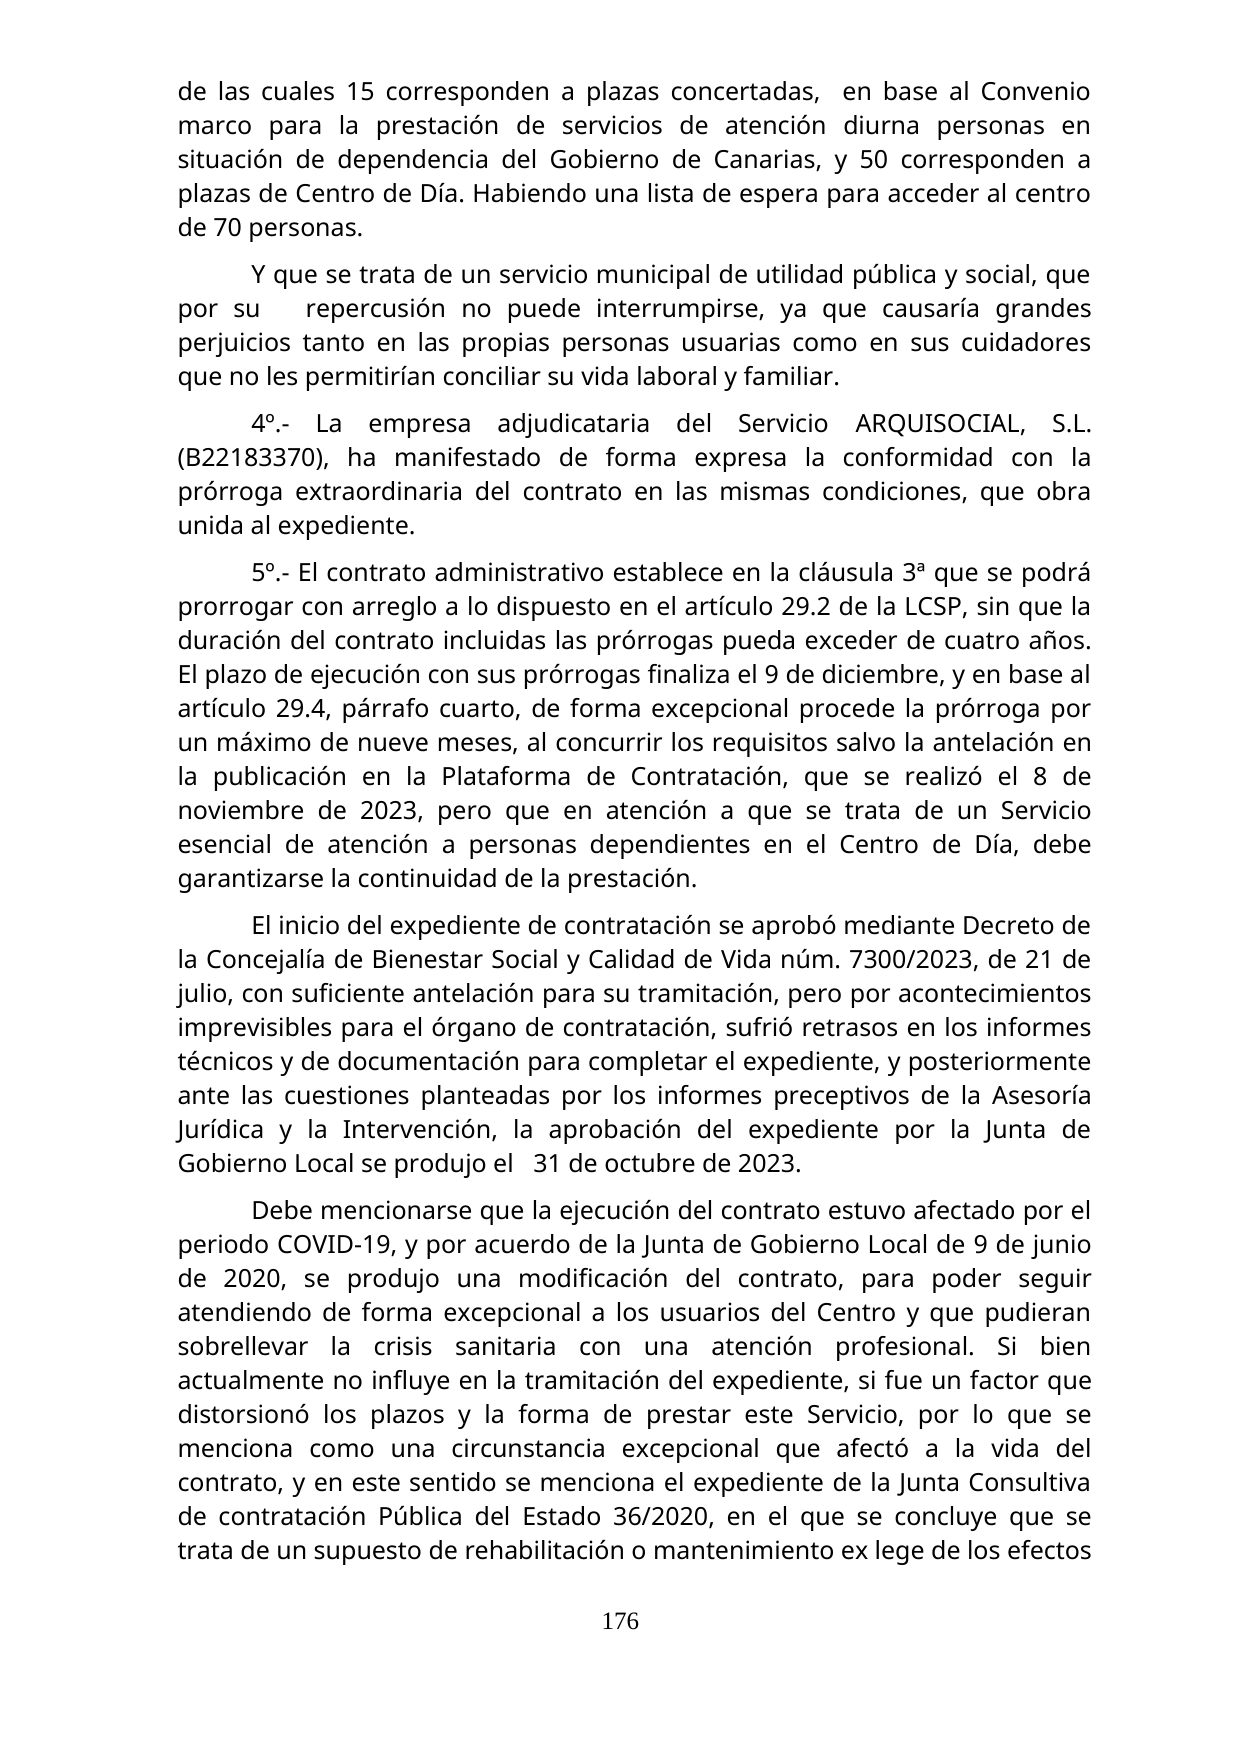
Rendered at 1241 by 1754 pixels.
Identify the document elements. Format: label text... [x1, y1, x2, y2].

text de las cuales 15 corresponden a plazas concertadas, en base al Convenio marco para la prestación de servicios de atención diurna personas en situación de dependencia del Gobierno de Canarias, y 50 corresponden a plazas de Centro de Día. Habiendo una lista de espera para acceder al centro de 70 personas. [177, 74, 1093, 244]
text 4º.- La empresa adjudicataria del Servicio ARQUISOCIAL, S.L. (B22183370), ha manifestado de forma expresa la conformidad con la prórroga extraordinaria del contrato en las mismas condiciones, que obra unida al expediente. [177, 405, 1093, 542]
text Debe mencionarse que la ejecución del contrato estuvo afectado por el periodo COVID-19, y por acuerdo de la Junta de Gobierno Local de 9 de junio de 2020, se produjo una modificación del contrato, para poder seguir atendiendo de forma excepcional a los usuarios del Centro y que pudieran sobrellevar la crisis sanitaria con una atención profesional. Si bien actualmente no influye en la tramitación del expediente, si fue un factor que distorsionó los plazos y la forma de prestar este Servicio, por lo que se menciona como una circunstancia excepcional que afectó a la vida del contrato, y en este sentido se menciona el expediente de la Junta Consultiva de contratación Pública del Estado 36/2020, en el que se concluye que se trata de un supuesto de rehabilitación o mantenimiento ex lege de los efectos [177, 1192, 1093, 1567]
text Y que se trata de un servicio municipal de utilidad pública y social, que por su repercusión no puede interrumpirse, ya que causaría grandes perjuicios tanto en las propias personas usuarias como en sus cuidadores que no les permitirían conciliar su vida laboral y familiar. [177, 257, 1093, 393]
text El inicio del expediente de contratación se aprobó mediante Decreto de la Concejalía de Bienestar Social y Calidad de Vida núm. 7300/2023, de 21 de julio, con suficiente antelación para su tramitación, pero por acontecimientos imprevisibles para el órgano de contratación, sufrió retrasos en los informes técnicos y de documentación para completar el expediente, y posteriormente ante las cuestiones planteadas por los informes preceptivos de la Asesoría Jurídica y la Intervención, la aprobación del expediente por la Junta de Gobierno Local se produjo el 31 de octubre de 2023. [177, 907, 1093, 1180]
text 5º.- El contrato administrativo establece en la cláusula 3ª que se podrá prorrogar con arreglo a lo dispuesto en el artículo 29.2 de la LCSP, sin que la duración del contrato incluidas las prórrogas pueda exceder de cuatro años. El plazo de ejecución con sus prórrogas finaliza el 9 de diciembre, y en base al artículo 29.4, párrafo cuarto, de forma excepcional procede la prórroga por un máximo de nueve meses, al concurrir los requisitos salvo la antelación en la publicación en la Plataforma de Contratación, que se realizó el 8 de noviembre de 2023, pero que en atención a que se trata de un Servicio esencial de atención a personas dependientes en el Centro de Día, debe garantizarse la continuidad de la prestación. [177, 554, 1093, 895]
